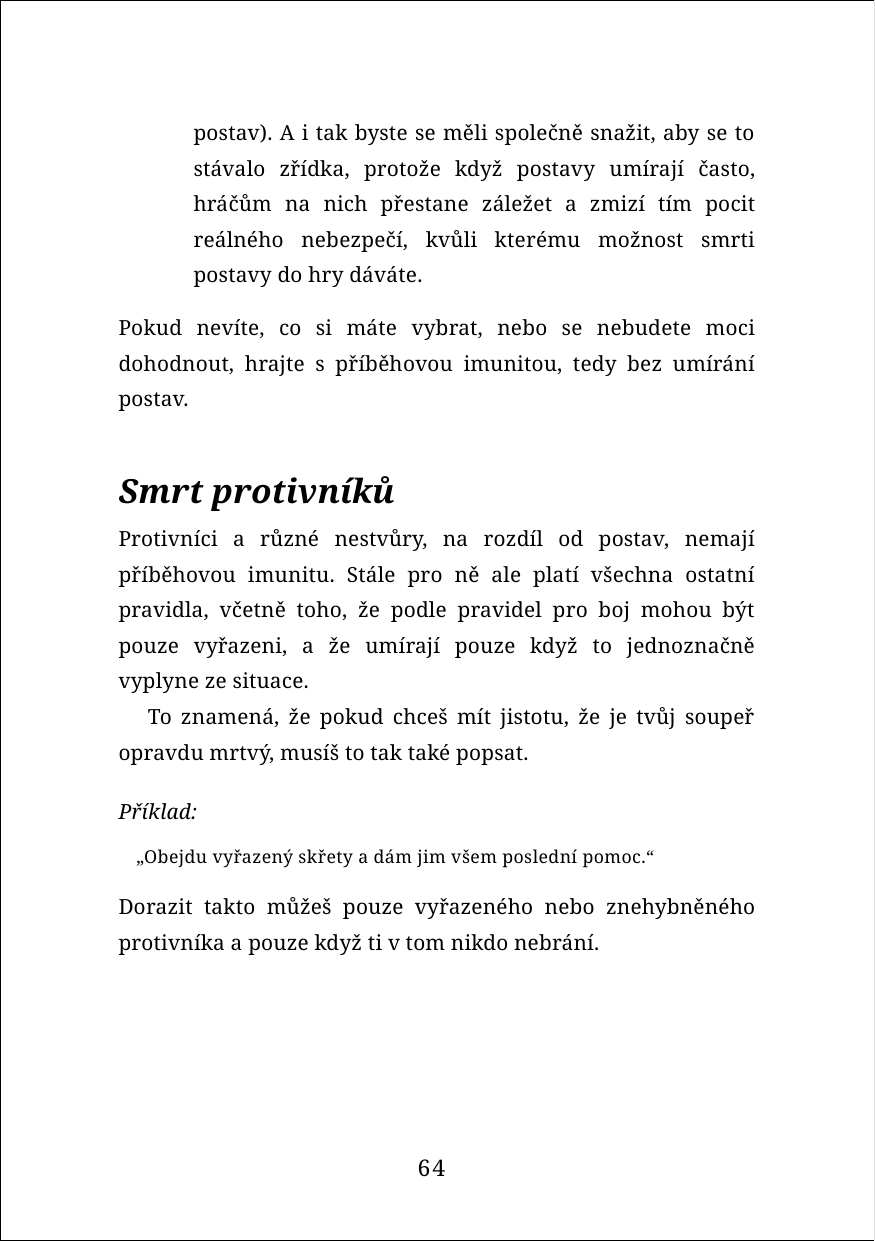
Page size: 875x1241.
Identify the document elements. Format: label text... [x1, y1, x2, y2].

list postav). A i tak byste se měli společně snažit, aby se to stávalo zřídka, protože když postavy umírají často, hráčům na nich přestane záležet a zmizí tím pocit reálného nebezpečí, kvůli kterému možnost smrti postavy do hry dáváte. [156, 118, 756, 289]
subtitle Smrt protivníků [118, 467, 756, 513]
text Protivníci a různé nestvůry, na rozdíl od postav, nemají příběhovou imunitu. Stále pro ně ale platí všechna ostatní pravidla, včetně toho, že podle pravidel pro boj mohou být pouze vyřazeni, a že umírají pouze když to jednoznačně vyplyne ze situace. To znamená, že pokud chceš mít jistotu, že je tvůj soupeř opravdu mrtvý, musíš to tak také popsat. [118, 524, 756, 766]
text Příklad: [118, 797, 756, 825]
text „Obejdu vyřazený skřety a dám jim všem poslední pomoc.“ [136, 844, 756, 868]
text Pokud nevíte, co si máte vybrat, nebo se nebudete moci dohodnout, hrajte s příběhovou imunitou, tedy bez umírání postav. [118, 313, 756, 413]
text Dorazit takto můžeš pouze vyřazeného nebo znehybněného protivníka a pouze když ti v tom nikdo nebrání. [118, 892, 756, 956]
